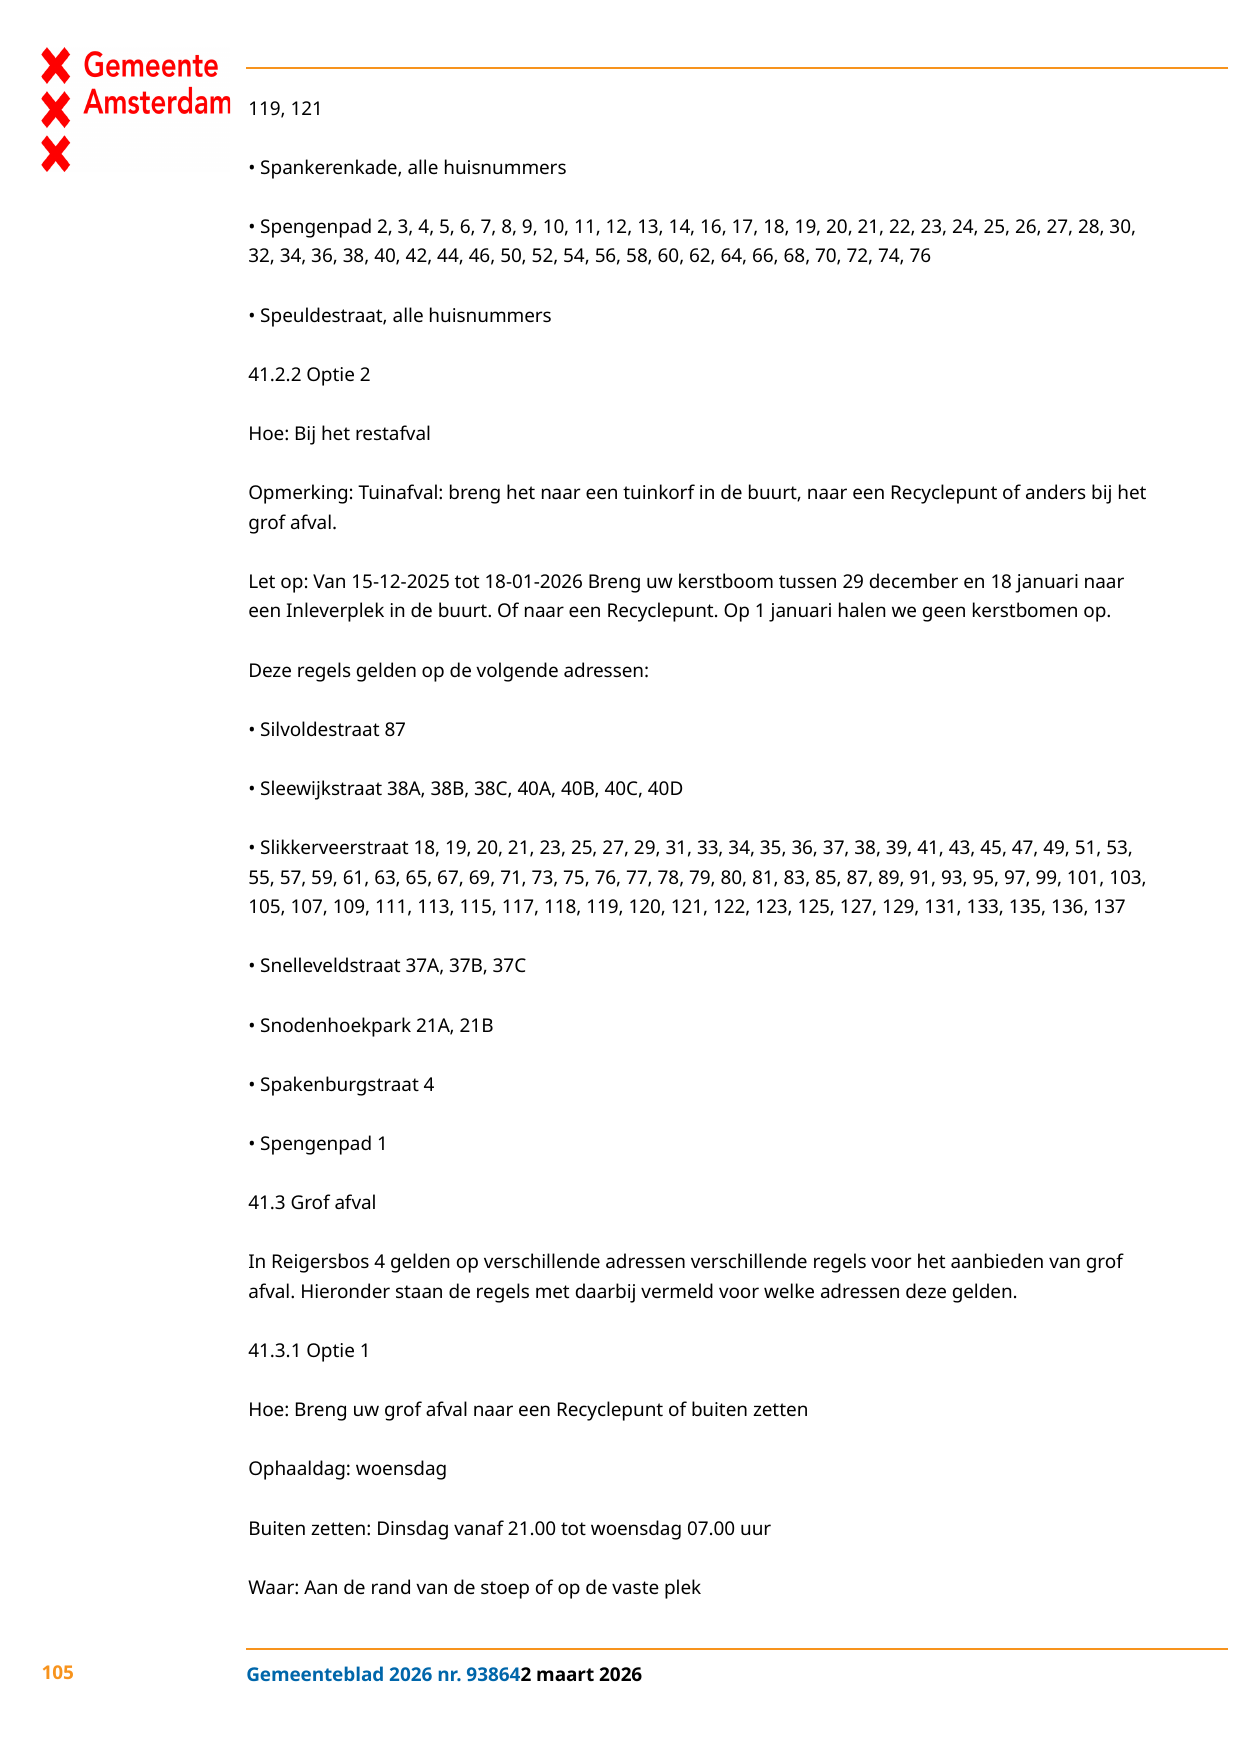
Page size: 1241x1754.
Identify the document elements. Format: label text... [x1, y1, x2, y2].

text Deze regels gelden op de volgende adressen: [248, 657, 1152, 683]
text • Silvoldestraat 87 [248, 716, 1152, 742]
text Let op: Van 15-12-2025 tot 18-01-2026 Breng uw kerstboom tussen 29 december en 18 januari naar een Inleverplek in de buurt. Of naar een Recyclepunt. Op 1 januari halen we geen kerstbomen op. [248, 568, 1152, 623]
text 41.3.1 Optie 1 [248, 1337, 1152, 1363]
text • Speuldestraat, alle huisnummers [248, 302, 1152, 328]
text In Reigersbos 4 gelden op verschillende adressen verschillende regels voor het aanbieden van grof afval. Hieronder staan de regels met daarbij vermeld voor welke adressen deze gelden. [248, 1248, 1152, 1304]
text • Spakenburgstraat 4 [248, 1071, 1152, 1097]
text Ophaaldag: woensdag [248, 1456, 1152, 1481]
text • Spankerenkade, alle huisnummers [248, 154, 1152, 180]
text • Snodenhoekpark 21A, 21B [248, 1012, 1152, 1038]
text • Snelleveldstraat 37A, 37B, 37C [248, 953, 1152, 978]
text 41.3 Grof afval [248, 1189, 1152, 1215]
text 41.2.2 Optie 2 [248, 361, 1152, 387]
text Opmerking: Tuinafval: breng het naar een tuinkorf in de buurt, naar een Recyclepunt of anders bij het grof afval. [248, 479, 1152, 535]
text • Spengenpad 1 [248, 1130, 1152, 1156]
text Waar: Aan de rand van de stoep of op de vaste plek [248, 1574, 1152, 1600]
text Buiten zetten: Dinsdag vanaf 21.00 tot woensdag 07.00 uur [248, 1515, 1152, 1541]
text Hoe: Breng uw grof afval naar een Recyclepunt of buiten zetten [248, 1396, 1152, 1422]
picture [41, 47, 231, 172]
text • Slikkerveerstraat 18, 19, 20, 21, 23, 25, 27, 29, 31, 33, 34, 35, 36, 37, 38, 39, 41, 43, 45, 47, 49, 51, 53, 55, 57, 59, 61, 63, 65, 67, 69, 71, 73, 75, 76, 77, 78, 79, 80, 81, 83, 85, 87, 89, 91, 93, 95, 97, 99, 101, 103, 105, 107, 109, 111, 113, 115, 117, 118, 119, 120, 121, 122, 123, 125, 127, 129, 131, 133, 135, 136, 137 [248, 834, 1152, 919]
text Hoe: Bij het restafval [248, 420, 1152, 446]
text 119, 121 [248, 95, 1152, 121]
text • Spengenpad 2, 3, 4, 5, 6, 7, 8, 9, 10, 11, 12, 13, 14, 16, 17, 18, 19, 20, 21, 22, 23, 24, 25, 26, 27, 28, 30, 32, 34, 36, 38, 40, 42, 44, 46, 50, 52, 54, 56, 58, 60, 62, 64, 66, 68, 70, 72, 74, 76 [248, 213, 1152, 268]
text • Sleewijkstraat 38A, 38B, 38C, 40A, 40B, 40C, 40D [248, 775, 1152, 801]
